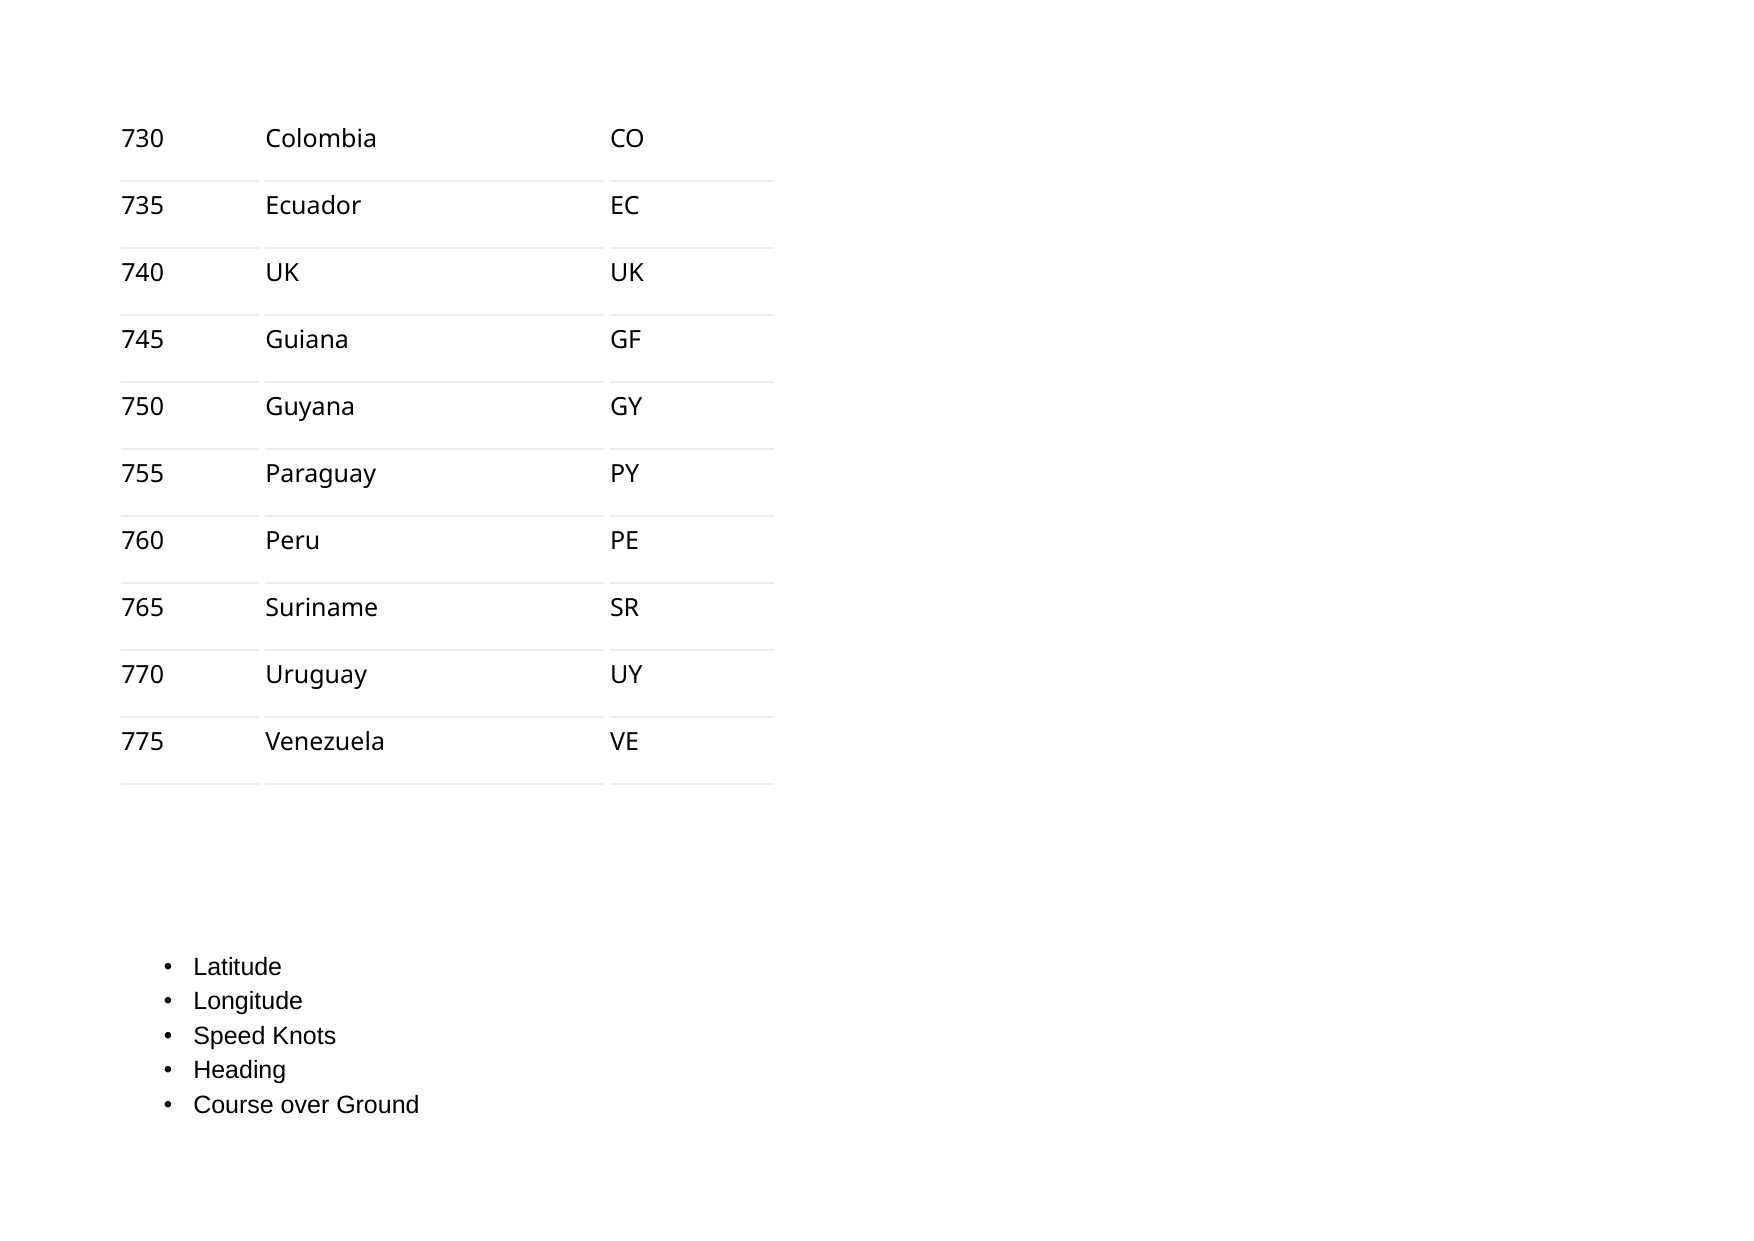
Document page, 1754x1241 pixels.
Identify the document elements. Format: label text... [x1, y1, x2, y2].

table_cell PY [607, 453, 777, 520]
table_cell 765 [118, 587, 262, 654]
table_cell GF [607, 319, 777, 386]
table_cell UY [607, 654, 777, 721]
table_cell Venezuela [262, 721, 607, 788]
table_cell Uruguay [262, 654, 607, 721]
list Latitude [164, 952, 1636, 980]
table_cell 770 [118, 654, 262, 721]
table_cell SR [607, 587, 777, 654]
table_cell Ecuador [262, 185, 607, 252]
table_cell 730 [118, 118, 262, 185]
table_cell Guyana [262, 386, 607, 453]
table_cell UK [607, 252, 777, 319]
table_cell 775 [118, 721, 262, 788]
table_cell CO [607, 118, 777, 185]
table_cell 740 [118, 252, 262, 319]
table_cell 760 [118, 520, 262, 587]
table_cell 755 [118, 453, 262, 520]
table_cell 745 [118, 319, 262, 386]
list Speed Knots [164, 1021, 1636, 1049]
table_cell UK [262, 252, 607, 319]
table_cell Suriname [262, 587, 607, 654]
table_cell Guiana [262, 319, 607, 386]
list Course over Ground [164, 1090, 1636, 1119]
table_cell Colombia [262, 118, 607, 185]
table_cell 750 [118, 386, 262, 453]
table_cell GY [607, 386, 777, 453]
list Heading [164, 1055, 1636, 1084]
table_cell 735 [118, 185, 262, 252]
table_cell PE [607, 520, 777, 587]
table_cell EC [607, 185, 777, 252]
table_cell Paraguay [262, 453, 607, 520]
table_cell Peru [262, 520, 607, 587]
table_cell VE [607, 721, 777, 788]
list Longitude [164, 986, 1636, 1015]
